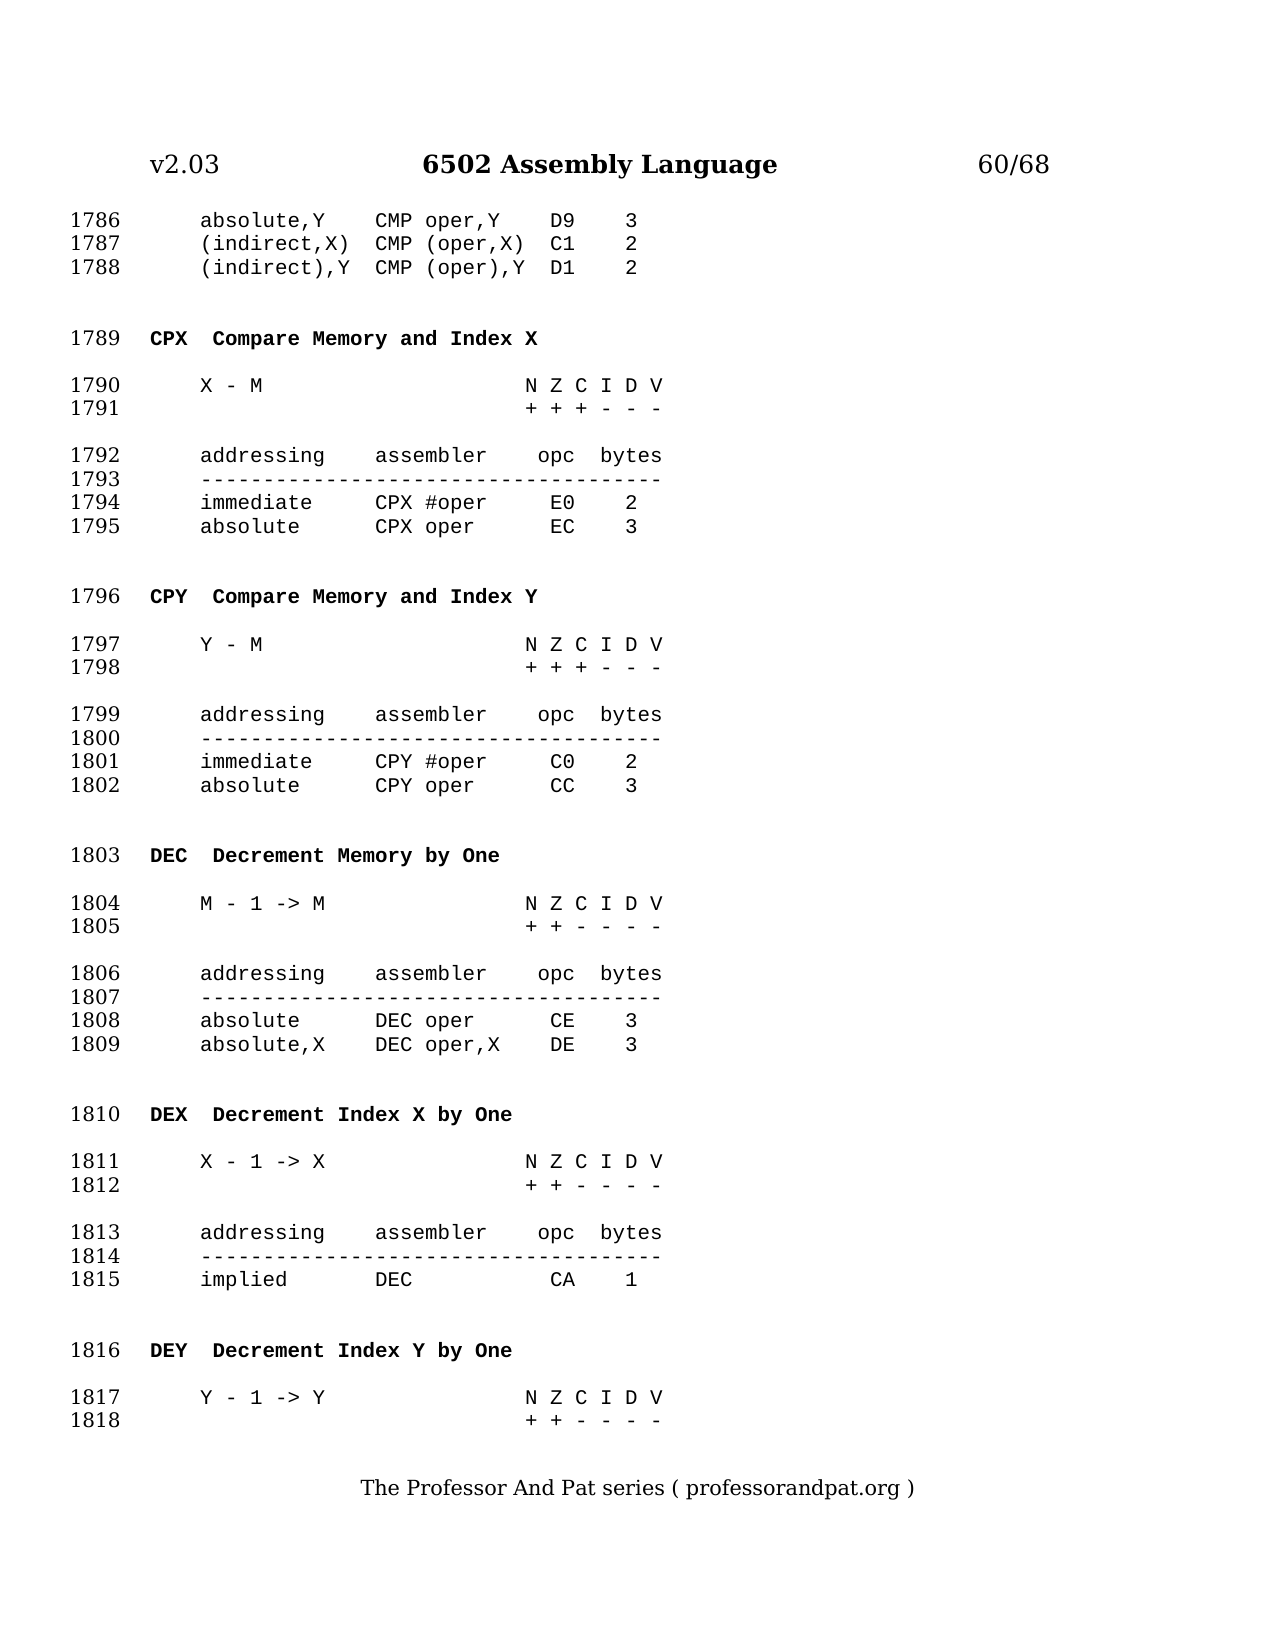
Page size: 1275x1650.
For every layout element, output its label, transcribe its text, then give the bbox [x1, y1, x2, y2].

text implied DEC CA 1 [150, 1269, 1125, 1293]
text addressing assembler opc bytes [150, 963, 1125, 987]
text (indirect,X) CMP (oper,X) C1 2 [150, 233, 1125, 257]
text addressing assembler opc bytes [150, 1222, 1125, 1246]
text absolute CPX oper EC 3 [150, 516, 1125, 539]
text addressing assembler opc bytes [150, 445, 1125, 469]
text + + - - - - [150, 916, 1125, 940]
text X - M N Z C I D V [150, 375, 1125, 398]
text absolute,X DEC oper,X DE 3 [150, 1034, 1125, 1057]
text absolute,Y CMP oper,Y D9 3 [150, 210, 1125, 233]
text absolute DEC oper CE 3 [150, 1010, 1125, 1034]
text ------------------------------------- [150, 469, 1125, 492]
text DEX Decrement Index X by One [150, 1104, 1125, 1128]
text immediate CPX #oper E0 2 [150, 492, 1125, 516]
text CPY Compare Memory and Index Y [150, 587, 1125, 610]
text ------------------------------------- [150, 728, 1125, 751]
text M - 1 -> M N Z C I D V [150, 893, 1125, 916]
text + + + - - - [150, 657, 1125, 681]
text immediate CPY #oper C0 2 [150, 751, 1125, 775]
text DEC Decrement Memory by One [150, 846, 1125, 869]
text ------------------------------------- [150, 1246, 1125, 1269]
text + + - - - - [150, 1175, 1125, 1199]
text (indirect),Y CMP (oper),Y D1 2 [150, 257, 1125, 281]
text DEY Decrement Index Y by One [150, 1340, 1125, 1363]
text CPX Compare Memory and Index X [150, 328, 1125, 351]
text + + + - - - [150, 398, 1125, 422]
text absolute CPY oper CC 3 [150, 775, 1125, 798]
text Y - M N Z C I D V [150, 634, 1125, 657]
text ------------------------------------- [150, 987, 1125, 1010]
text X - 1 -> X N Z C I D V [150, 1152, 1125, 1175]
text Y - 1 -> Y N Z C I D V [150, 1387, 1125, 1411]
text addressing assembler opc bytes [150, 704, 1125, 728]
text + + - - - - [150, 1411, 1125, 1434]
